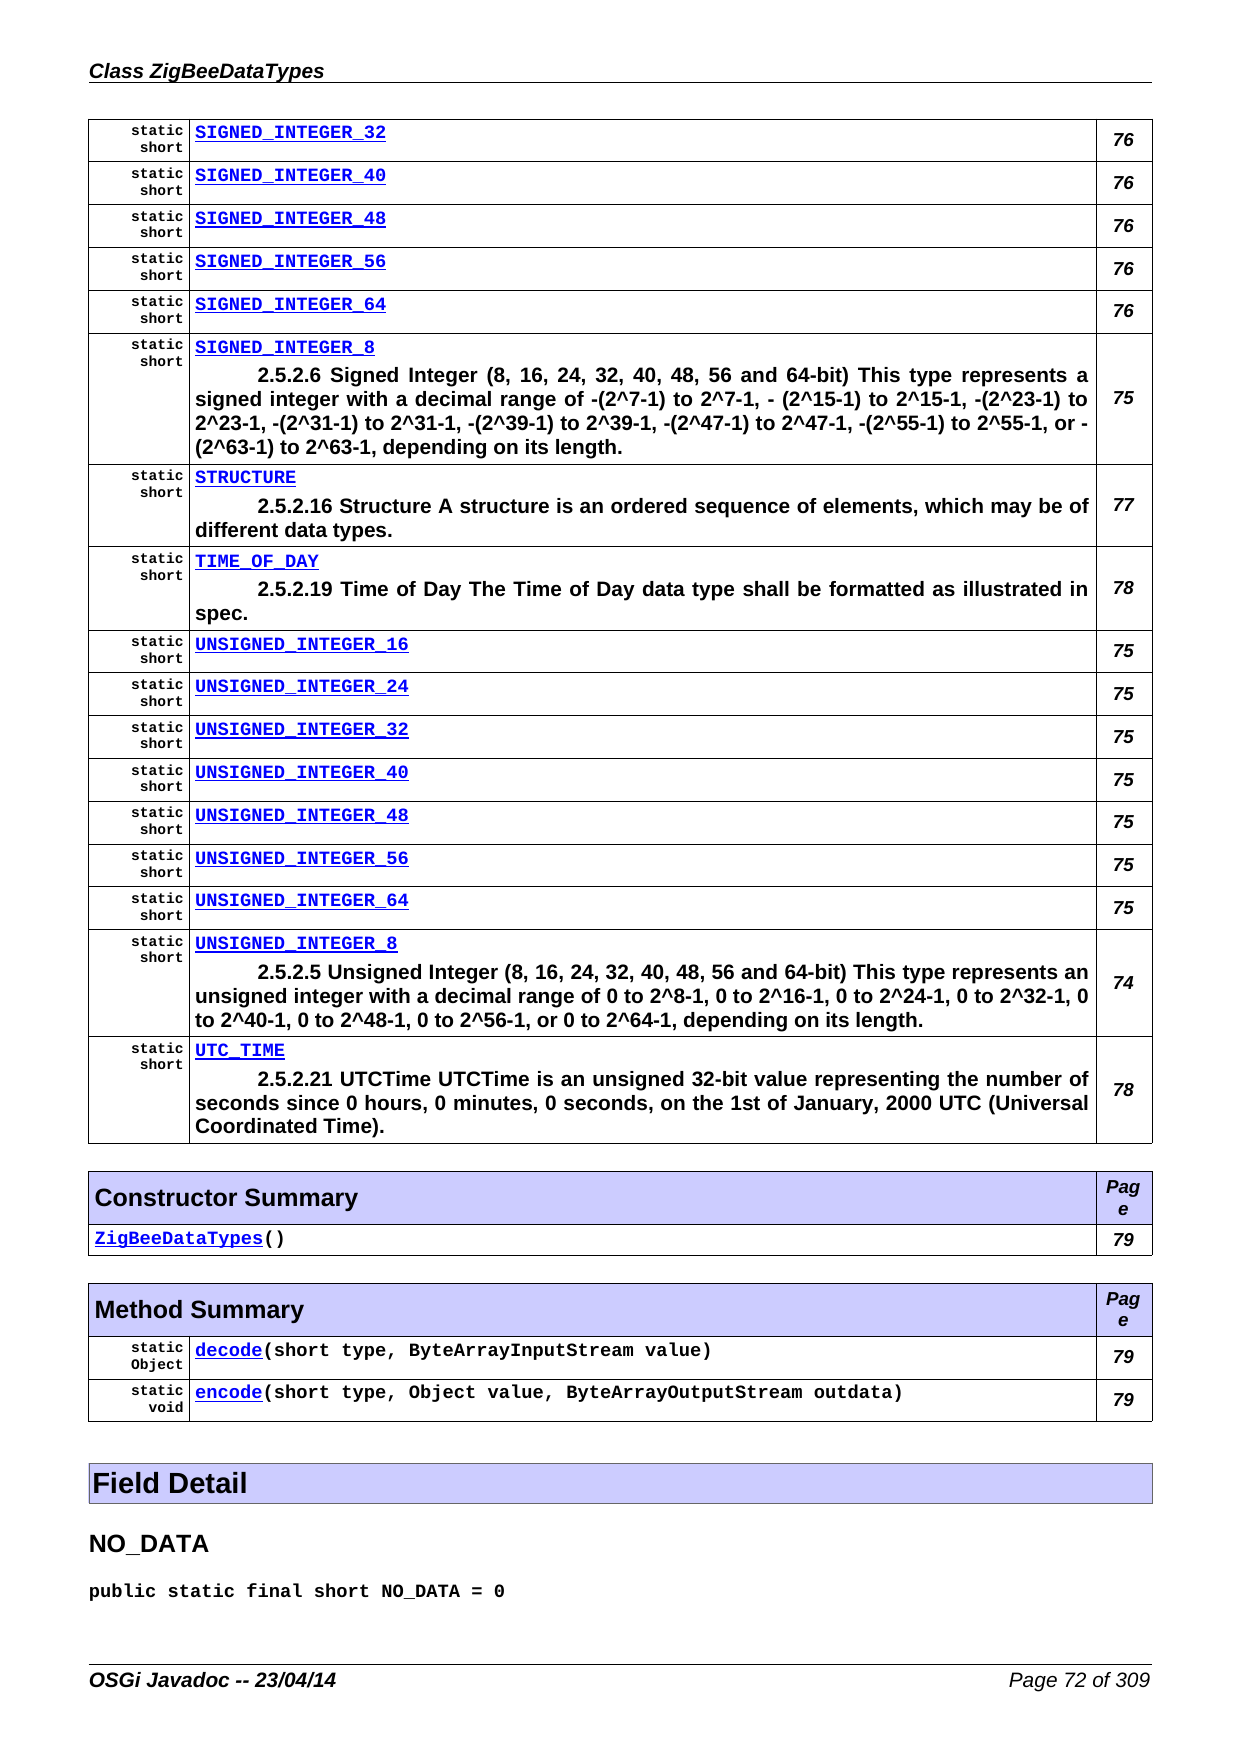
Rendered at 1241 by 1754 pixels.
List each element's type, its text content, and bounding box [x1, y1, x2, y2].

table_cell 74 [1097, 930, 1152, 1036]
table_cell UNSIGNED_INTEGER_16 [190, 631, 1096, 672]
table_cell 76 [1097, 291, 1152, 332]
table_cell 75 [1097, 802, 1152, 843]
table_cell SIGNED_INTEGER_40 [190, 162, 1096, 204]
table_cell static short [89, 802, 189, 843]
table_cell UNSIGNED_INTEGER_40 [190, 759, 1096, 801]
table_cell 77 [1097, 465, 1152, 546]
table_cell static short [89, 887, 189, 929]
table_cell static short [89, 120, 189, 161]
table_cell SIGNED_INTEGER_8 2.5.2.6 Signed Integer (8, 16, 24, 32, 40, 48, 56 and 64-bit) This type represents a signed integer with a decimal range of -(2^7-1) to 2^7-1, - (2^15-1) to 2^15-1, -(2^23-1) to 2^23-1, -(2^31-1) to 2^31-1, -(2^39-1) to 2^39-1, -(2^47-1) to 2^47-1, -(2^55-1) to 2^55-1, or -(2^63-1) to 2^63-1, depending on its length. [190, 334, 1096, 463]
table_cell 78 [1097, 547, 1152, 629]
table_cell encode(short type, Object value, ByteArrayOutputStream outdata) [190, 1380, 1096, 1421]
table_cell static short [89, 930, 189, 1036]
table_cell UNSIGNED_INTEGER_64 [190, 887, 1096, 929]
table_header Page [1097, 1172, 1152, 1224]
table_cell SIGNED_INTEGER_64 [190, 291, 1096, 332]
table_cell UNSIGNED_INTEGER_24 [190, 673, 1096, 715]
table_cell UNSIGNED_INTEGER_56 [190, 845, 1096, 886]
table_cell SIGNED_INTEGER_32 [190, 120, 1096, 161]
table_cell decode(short type, ByteArrayInputStream value) [190, 1337, 1096, 1378]
table_header Page [1097, 1284, 1152, 1336]
table_cell static short [89, 716, 189, 758]
table_cell static short [89, 631, 189, 672]
table_cell 75 [1097, 759, 1152, 801]
table_header Method Summary [89, 1284, 1096, 1336]
table_cell UTC_TIME 2.5.2.21 UTCTime UTCTime is an unsigned 32-bit value representing the number of seconds since 0 hours, 0 minutes, 0 seconds, on the 1st of January, 2000 UTC (Universal Coordinated Time). [190, 1037, 1096, 1143]
subtitle NO_DATA [88, 1529, 1152, 1558]
table_cell UNSIGNED_INTEGER_48 [190, 802, 1096, 843]
table_cell 79 [1097, 1337, 1152, 1378]
table_cell static short [89, 465, 189, 546]
table_cell 75 [1097, 887, 1152, 929]
table_cell SIGNED_INTEGER_48 [190, 205, 1096, 247]
table_cell 75 [1097, 334, 1152, 463]
table_cell 75 [1097, 716, 1152, 758]
text public static final short NO_DATA = 0 [88, 1582, 1152, 1603]
table_cell static short [89, 334, 189, 463]
table_cell 78 [1097, 1037, 1152, 1143]
table_cell static short [89, 205, 189, 247]
table_cell 76 [1097, 205, 1152, 247]
subtitle Field Detail [90, 1464, 1152, 1503]
table_cell static short [89, 162, 189, 204]
table_cell 76 [1097, 162, 1152, 204]
table_cell ZigBeeDataTypes() [89, 1225, 1096, 1255]
table_cell static short [89, 1037, 189, 1143]
table_cell SIGNED_INTEGER_56 [190, 248, 1096, 290]
table_cell static short [89, 845, 189, 886]
table_cell 76 [1097, 248, 1152, 290]
table_cell TIME_OF_DAY 2.5.2.19 Time of Day The Time of Day data type shall be formatted as illustrated in spec. [190, 547, 1096, 629]
table_cell 79 [1097, 1380, 1152, 1421]
table_cell 79 [1097, 1225, 1152, 1255]
table_cell 75 [1097, 631, 1152, 672]
table_cell static short [89, 673, 189, 715]
table_cell 75 [1097, 845, 1152, 886]
table_cell UNSIGNED_INTEGER_8 2.5.2.5 Unsigned Integer (8, 16, 24, 32, 40, 48, 56 and 64-bit) This type represents an unsigned integer with a decimal range of 0 to 2^8-1, 0 to 2^16-1, 0 to 2^24-1, 0 to 2^32-1, 0 to 2^40-1, 0 to 2^48-1, 0 to 2^56-1, or 0 to 2^64-1, depending on its length. [190, 930, 1096, 1036]
table_cell 76 [1097, 120, 1152, 161]
table_cell static void [89, 1380, 189, 1421]
table_header Constructor Summary [89, 1172, 1096, 1224]
table_cell static short [89, 291, 189, 332]
table_cell UNSIGNED_INTEGER_32 [190, 716, 1096, 758]
table_cell STRUCTURE 2.5.2.16 Structure A structure is an ordered sequence of elements, which may be of different data types. [190, 465, 1096, 546]
table_cell static short [89, 759, 189, 801]
table_cell 75 [1097, 673, 1152, 715]
table_cell static short [89, 547, 189, 629]
table_cell static short [89, 248, 189, 290]
table_cell static Object [89, 1337, 189, 1378]
